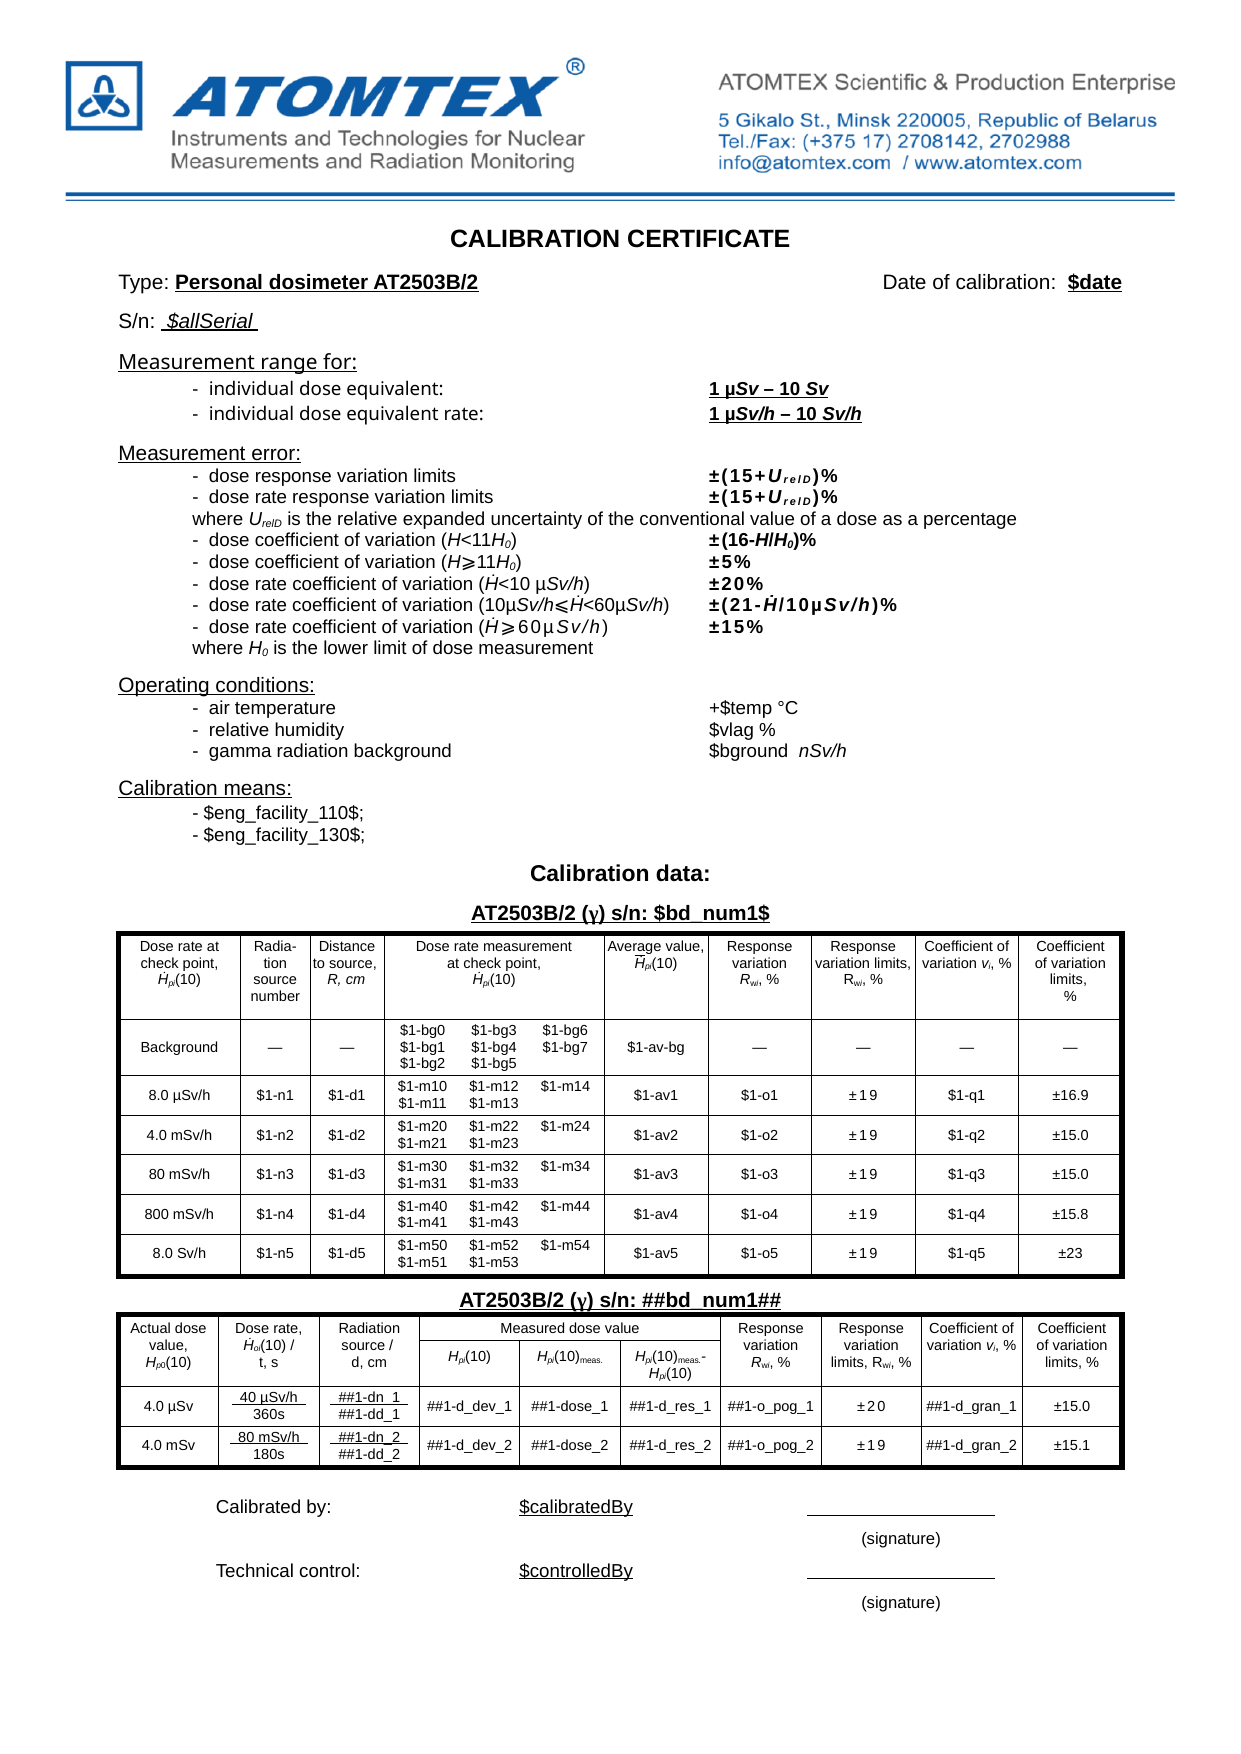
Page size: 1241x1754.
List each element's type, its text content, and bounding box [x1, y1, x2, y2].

table_cell $1-o4 [709, 1195, 811, 1234]
table_cell ±15.0 [1019, 1116, 1119, 1154]
table_cell Dose rate measurement at check point, Ḣpi(10) [385, 936, 604, 1018]
table_cell $1-m10 $1-m11 $1-m12 $1-m13 $1-m14 [385, 1076, 604, 1115]
table_cell — [812, 1020, 915, 1075]
table_cell — [311, 1020, 384, 1075]
table_cell $1-av4 [605, 1195, 708, 1234]
table_cell ##1-d_gran_2 [922, 1427, 1022, 1465]
table_cell $1-q1 [916, 1076, 1018, 1115]
table_cell Response variation Rwi, % [721, 1317, 821, 1386]
table_cell Background [121, 1020, 240, 1075]
table_cell Response variation Rwi, % [709, 936, 811, 1018]
table_cell Technical control: [210, 1554, 513, 1587]
table_cell $1-q4 [916, 1195, 1018, 1234]
table_cell Measured dose value [420, 1317, 720, 1340]
table_header AT2503B/2 (γ) s/n: ##bd_num1## [118, 1279, 1122, 1312]
table_cell — [916, 1020, 1018, 1075]
table_cell Radiation source / d, cm [320, 1317, 419, 1386]
table_cell Hpi(10) [420, 1341, 519, 1386]
table_cell ±23 [1019, 1235, 1119, 1273]
table_cell ##1-o_pog_1 [721, 1387, 821, 1426]
table_cell 80 mSv/h [121, 1155, 240, 1194]
table_cell $1-av5 [605, 1235, 708, 1273]
table_cell — [1019, 1020, 1119, 1075]
table_cell ±19 [812, 1116, 915, 1154]
table_cell [514, 1587, 771, 1617]
table_cell Coefficient of variation vi, % [922, 1317, 1022, 1386]
table_cell ##1-d_dev_1 [420, 1387, 519, 1426]
table_cell $controlledBy [514, 1554, 771, 1587]
table_cell Dose rate at check point, Ḣpi(10) [121, 936, 240, 1018]
table_cell ##1-d_res_1 [621, 1387, 720, 1426]
table_cell [210, 1587, 513, 1617]
table_cell Coefficient of variation vi, % [916, 936, 1018, 1018]
table_cell $1-n3 [241, 1155, 310, 1194]
text S/n: $allSerial [118, 308, 1122, 332]
table_cell Coefficient of variation limits, % [1023, 1317, 1119, 1386]
table_cell ±19 [812, 1235, 915, 1273]
table_cell ±16.9 [1019, 1076, 1119, 1115]
text Measurement error: [118, 441, 1122, 464]
table_cell ±19 [822, 1427, 921, 1465]
table_cell ##1-dose_1 [520, 1387, 620, 1426]
table_cell Hpi(10)meas.-Hpi(10) [621, 1341, 720, 1386]
table_cell $1-d3 [311, 1155, 384, 1194]
text Measurement range for: - individual dose equivalent: 1 µSv – 10 Sv - individual dose equivalent rate: 1 µSv/h – 10 Sv/h [118, 347, 1122, 441]
table_cell $1-m50 $1-m51 $1-m52 $1-m53 $1-m54 [385, 1235, 604, 1273]
table_cell $1-o3 [709, 1155, 811, 1194]
table_cell 800 mSv/h [121, 1195, 240, 1234]
table_cell ##1-dose_2 [520, 1427, 620, 1465]
table_cell $1-o5 [709, 1235, 811, 1273]
table_cell ##1-d_gran_1 [922, 1387, 1022, 1426]
table_cell ±19 [812, 1195, 915, 1234]
table_cell ±15.1 [1023, 1427, 1119, 1465]
table_cell 4.0 mSv/h [121, 1116, 240, 1154]
table_cell $1-d2 [311, 1116, 384, 1154]
table_cell — [241, 1020, 310, 1075]
table_cell $1-m30 $1-m31 $1-m32 $1-m33 $1-m34 [385, 1155, 604, 1194]
table_cell ##1-dn_2 ##1-dd_2 [320, 1427, 419, 1465]
table_cell Average value, Ḣpi(10) [605, 936, 708, 1018]
table_cell 80 mSv/h 180s [219, 1427, 319, 1465]
table_cell [514, 1523, 771, 1554]
table_cell $1-n4 [241, 1195, 310, 1234]
table_cell $1-av-bg [605, 1020, 708, 1075]
table_cell $1-q2 [916, 1116, 1018, 1154]
table_cell 8.0 Sv/h [121, 1235, 240, 1273]
table_cell (signature) [771, 1523, 1030, 1554]
table_cell ±19 [812, 1076, 915, 1115]
table_cell $1-q5 [916, 1235, 1018, 1273]
table_cell $1-o1 [709, 1076, 811, 1115]
table_cell — [709, 1020, 811, 1075]
text Type: Personal dosimeter AT2503B/2 Date of calibration: $date [118, 270, 1122, 294]
table_cell ±15.0 [1023, 1387, 1119, 1426]
table_header Calibrated by: [210, 1490, 513, 1523]
table_cell $1-d4 [311, 1195, 384, 1234]
table_cell 4.0 µSv [121, 1387, 218, 1426]
table_cell $1-bg0 $1-bg1 $1-bg2 $1-bg3 $1-bg4 $1-bg5 $1-bg6 $1-bg7 [385, 1020, 604, 1075]
table_cell ##1-dn_1 ##1-dd_1 [320, 1387, 419, 1426]
table_cell $1-av1 [605, 1076, 708, 1115]
table_cell Dose rate, Ḣoi(10) / t, s [219, 1317, 319, 1386]
table_cell [771, 1554, 1030, 1587]
table_cell ±19 [812, 1155, 915, 1194]
table_cell $1-m20 $1-m21 $1-m22 $1-m23 $1-m24 [385, 1116, 604, 1154]
table_cell Hpi(10)meas. [520, 1341, 620, 1386]
table_cell Response variation limits, Rwi, % [812, 936, 915, 1018]
table_cell ±20 [822, 1387, 921, 1426]
text CALIBRATION CERTIFICATE [118, 224, 1122, 253]
table_cell 8.0 µSv/h [121, 1076, 240, 1115]
table_cell $1-m40 $1-m41 $1-m42 $1-m43 $1-m44 [385, 1195, 604, 1234]
table_cell ##1-d_dev_2 [420, 1427, 519, 1465]
table_cell $1-av2 [605, 1116, 708, 1154]
table_cell ±15.8 [1019, 1195, 1119, 1234]
table_cell Radia-tion source number [241, 936, 310, 1018]
table_cell Distance to source, R, сm [311, 936, 384, 1018]
text - dose response variation limits ±(15+UrelD)% - dose rate response variation limits ±(15+UrelD)% where UrelD is the relative expanded uncertainty of the conventional value of a dose as a percentage [118, 464, 1122, 529]
table_cell ##1-d_res_2 [621, 1427, 720, 1465]
text Calibration data: [118, 860, 1122, 886]
table_cell $1-q3 [916, 1155, 1018, 1194]
table_cell ±15.0 [1019, 1155, 1119, 1194]
table_cell $1-av3 [605, 1155, 708, 1194]
table_cell 40 µSv/h 360s [219, 1387, 319, 1426]
table_cell (signature) [771, 1587, 1030, 1617]
table_header [771, 1490, 1030, 1523]
table_cell $1-d5 [311, 1235, 384, 1273]
table_cell Actual dose value, Hp0(10) [121, 1317, 218, 1386]
text - dose coefficient of variation (H<11H0) ±(16-H/H0)% - dose coefficient of variation (H⩾11H0) ±5% - dose rate coefficient of variation (Ḣ<10 µSv/h) ±20% - dose rate coefficient of variation (10µSv/h⩽Ḣ<60µSv/h) ±(21-Ḣ/10µSv/h)% - dose rate coefficient of variation (Ḣ⩾60µSv/h) ±15% where H0 is the lower limit of dose measurement [118, 529, 1122, 659]
table_cell ##1-o_pog_2 [721, 1427, 821, 1465]
table_header AT2503B/2 (γ) s/n: $bd_num1$ [118, 886, 1122, 931]
table_header $calibratedBy [514, 1490, 771, 1523]
table_cell [210, 1523, 513, 1554]
table_cell Coefficient of variation limits, % [1019, 936, 1119, 1018]
table_cell $1-n2 [241, 1116, 310, 1154]
table_cell $1-n1 [241, 1076, 310, 1115]
table_cell $1-n5 [241, 1235, 310, 1273]
table_cell 4.0 mSv [121, 1427, 218, 1465]
table_cell $1-o2 [709, 1116, 811, 1154]
table_cell $1-d1 [311, 1076, 384, 1115]
text Operating conditions: - air temperature +$temp °C - relative humidity $vlag % - gamma radiation background $bground nSv/h [118, 673, 1122, 762]
table_cell Response variation limits, Rwi, % [822, 1317, 921, 1386]
text Calibration means: - $eng_facility_110$; - $eng_facility_130$; [118, 776, 1122, 860]
